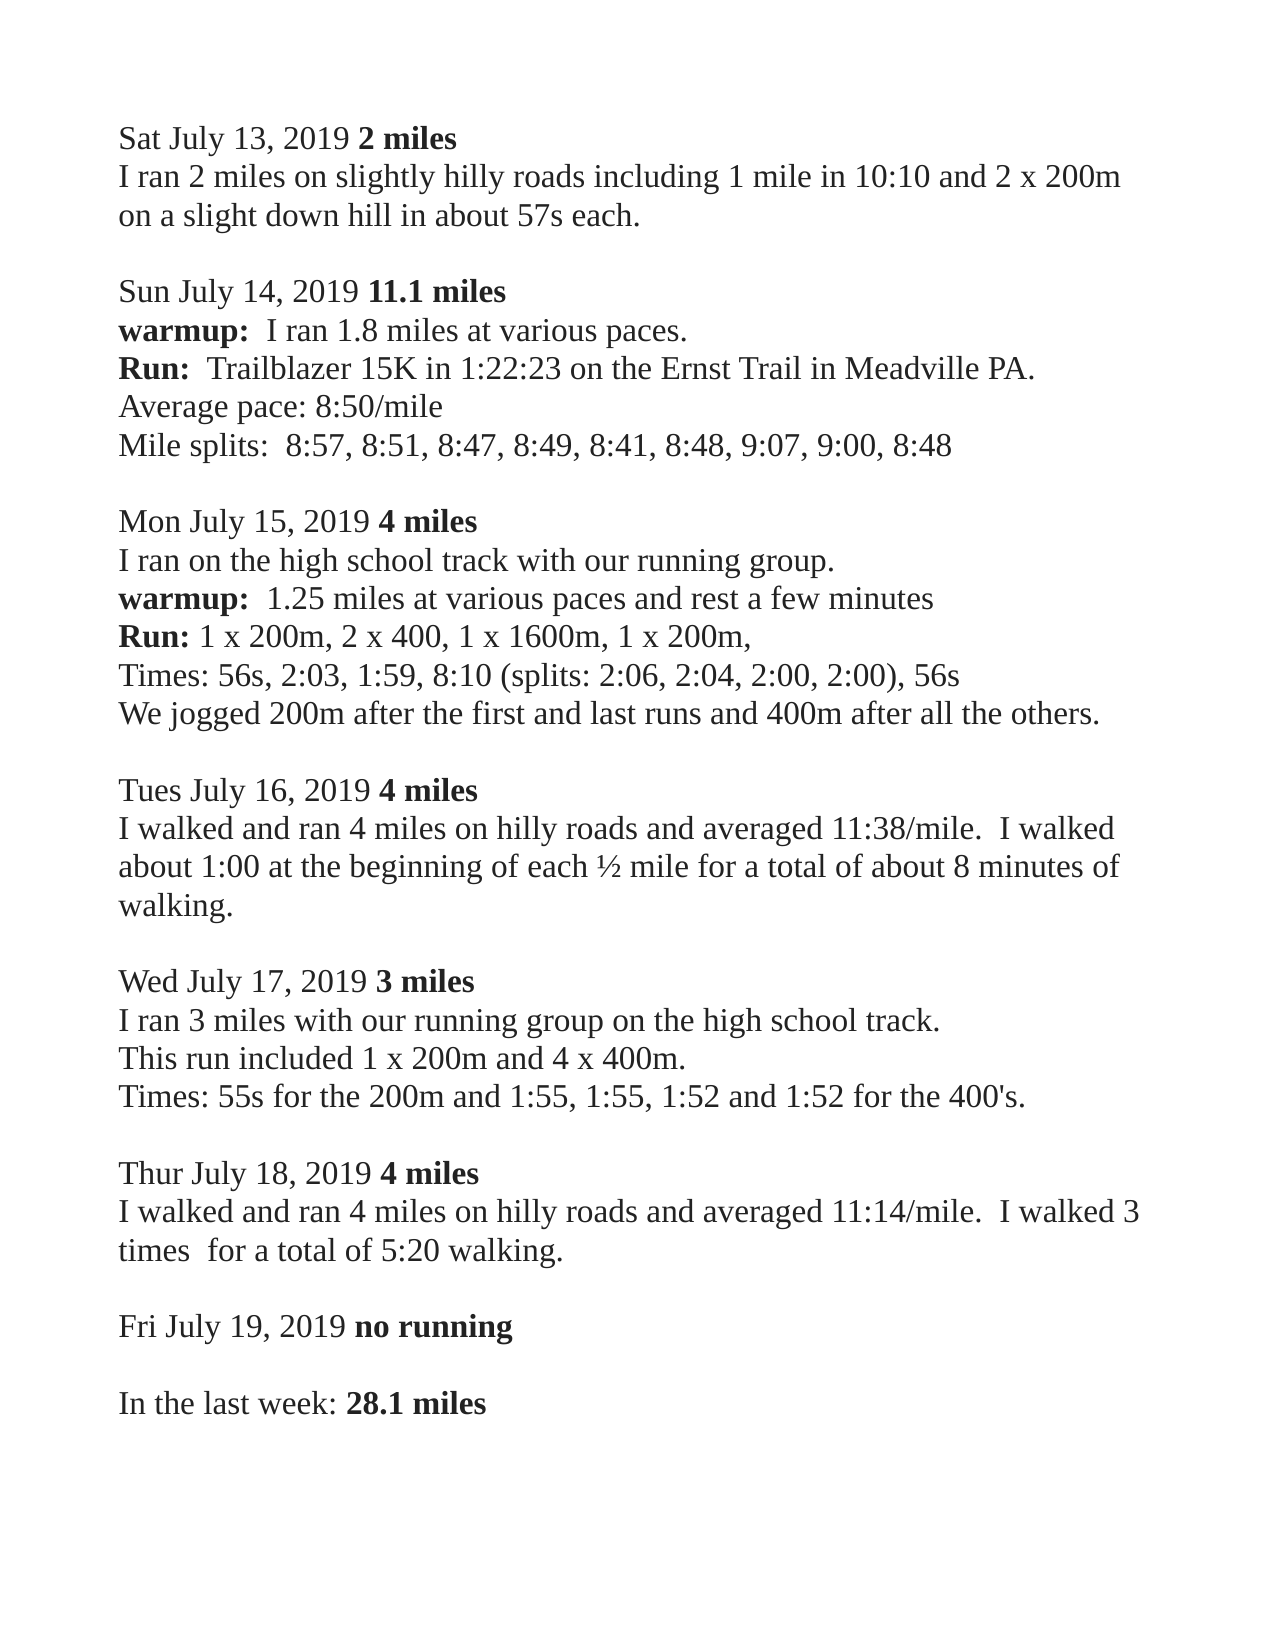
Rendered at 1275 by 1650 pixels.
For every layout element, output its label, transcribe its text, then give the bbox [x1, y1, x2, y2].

text Tues July 16, 2019 4 miles [118, 770, 1161, 808]
text I ran on the high school track with our running group. [118, 540, 1161, 578]
text This run included 1 x 200m and 4 x 400m. [118, 1038, 1161, 1076]
text Run: Trailblazer 15K in 1:22:23 on the Ernst Trail in Meadville PA. [118, 348, 1161, 386]
text I walked and ran 4 miles on hilly roads and averaged 11:14/mile. I walked 3 times for a total of 5:20 walking. [118, 1191, 1161, 1268]
text Mon July 15, 2019 4 miles [118, 501, 1161, 540]
text Sat July 13, 2019 2 miles [118, 118, 1161, 156]
text I walked and ran 4 miles on hilly roads and averaged 11:38/mile. I walked about 1:00 at the beginning of each ½ mile for a total of about 8 minutes of walking. [118, 808, 1161, 923]
text Sun July 14, 2019 11.1 miles [118, 271, 1161, 310]
text Mile splits: 8:57, 8:51, 8:47, 8:49, 8:41, 8:48, 9:07, 9:00, 8:48 [118, 425, 1161, 463]
text Times: 55s for the 200m and 1:55, 1:55, 1:52 and 1:52 for the 400's. [118, 1076, 1161, 1115]
text I ran 3 miles with our running group on the high school track. [118, 1000, 1161, 1038]
text I ran 2 miles on slightly hilly roads including 1 mile in 10:10 and 2 x 200m on a slight down hill in about 57s each. [118, 156, 1161, 233]
text Run: 1 x 200m, 2 x 400, 1 x 1600m, 1 x 200m, [118, 616, 1161, 655]
text warmup: 1.25 miles at various paces and rest a few minutes [118, 578, 1161, 616]
text warmup: I ran 1.8 miles at various paces. [118, 310, 1161, 348]
text Times: 56s, 2:03, 1:59, 8:10 (splits: 2:06, 2:04, 2:00, 2:00), 56s [118, 655, 1161, 693]
text Thur July 18, 2019 4 miles [118, 1153, 1161, 1191]
text In the last week: 28.1 miles [118, 1383, 1161, 1421]
text Wed July 17, 2019 3 miles [118, 961, 1161, 1000]
text We jogged 200m after the first and last runs and 400m after all the others. [118, 693, 1161, 731]
text Average pace: 8:50/mile [118, 386, 1161, 425]
text Fri July 19, 2019 no running [118, 1306, 1161, 1345]
